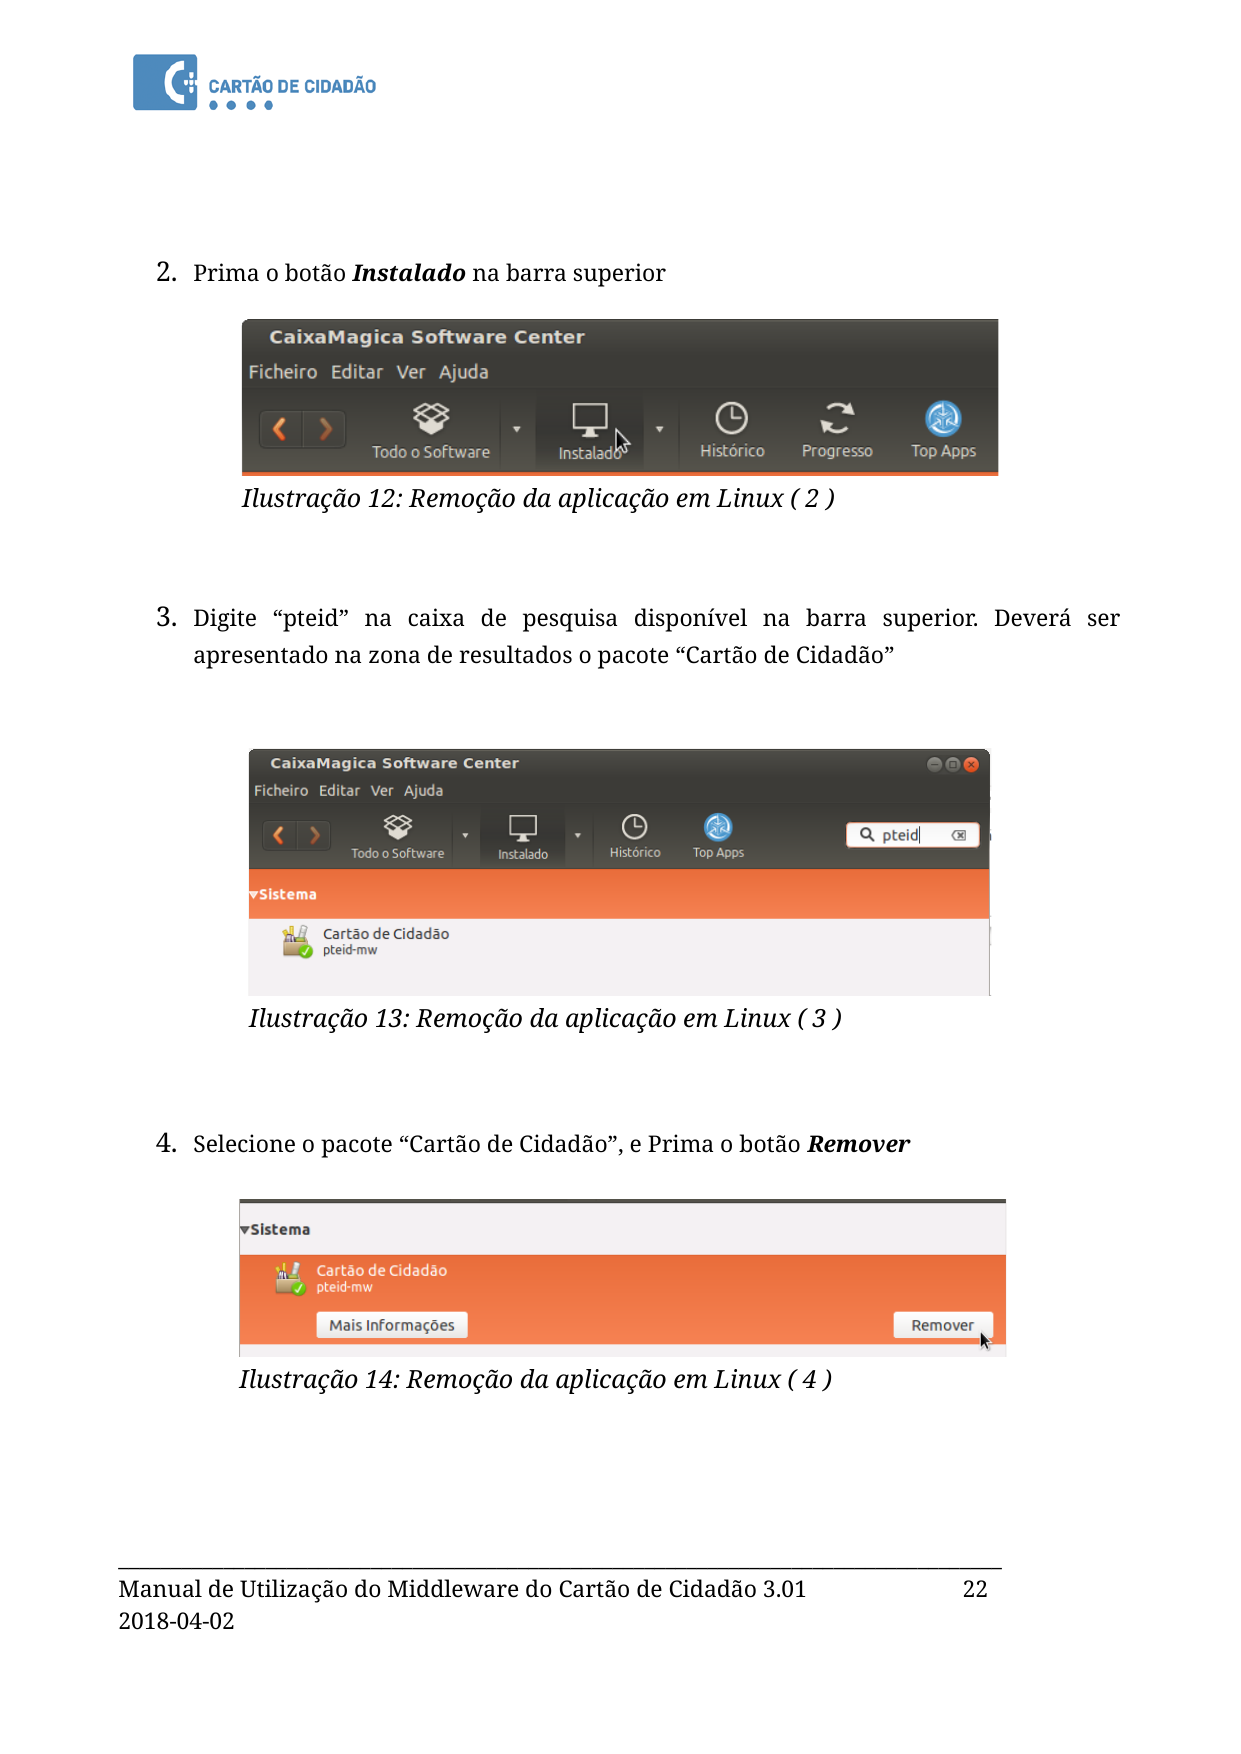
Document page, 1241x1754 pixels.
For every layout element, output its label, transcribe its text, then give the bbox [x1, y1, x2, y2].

list Prima o botão Instalado na barra superior [156, 252, 1122, 289]
text Ilustração 14: Remoção da aplicação em Linux ( 4 ) [239, 1357, 1006, 1396]
list Selecione o pacote “Cartão de Cidadão”, e Prima o botão Remover [156, 1124, 1122, 1161]
text Ilustração 13: Remoção da aplicação em Linux ( 3 ) [249, 996, 991, 1035]
list Digite “pteid” na caixa de pesquisa disponível na barra superior. Deverá ser apresentado na zona de resultados o pacote “Cartão de Cidadão” [156, 598, 1122, 671]
picture [248, 748, 992, 996]
picture [241, 319, 999, 476]
picture [130, 47, 423, 118]
text Ilustração 12: Remoção da aplicação em Linux ( 2 ) [242, 476, 998, 514]
picture [239, 1199, 1007, 1357]
